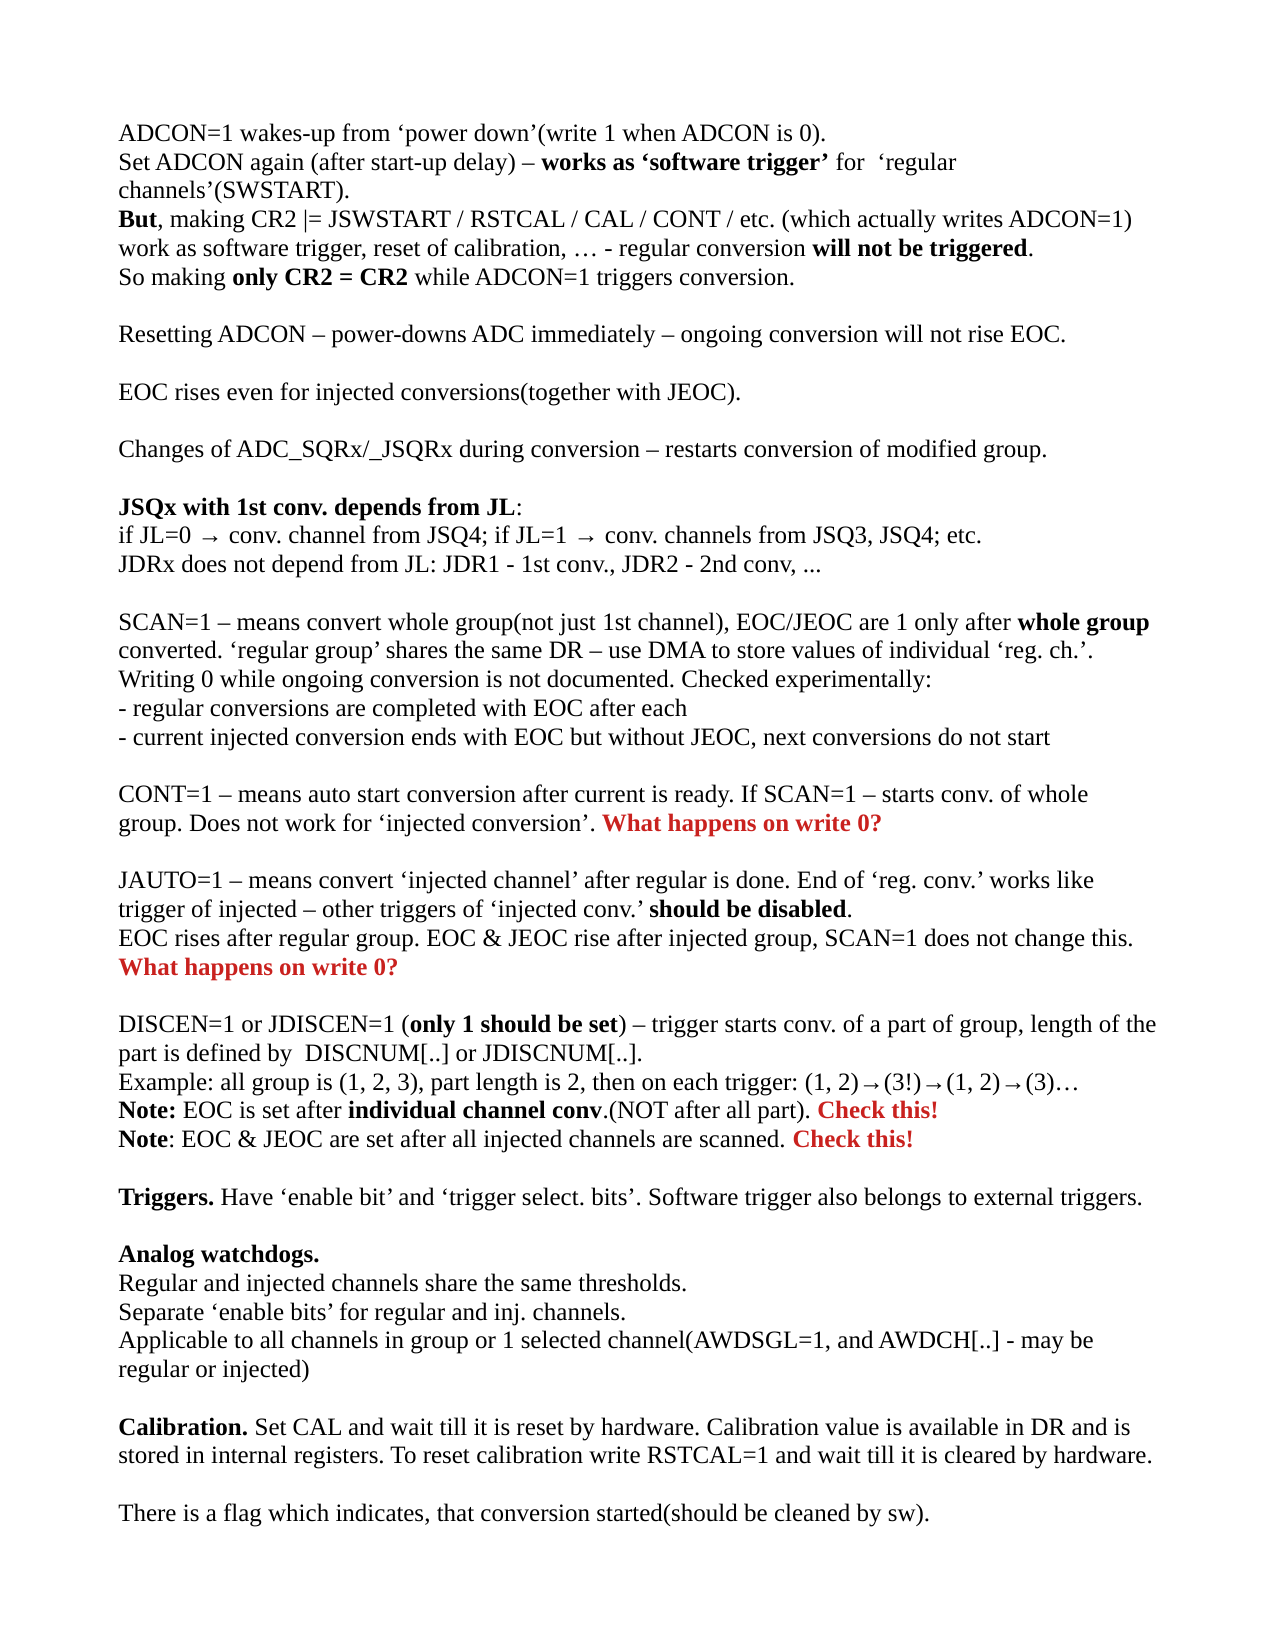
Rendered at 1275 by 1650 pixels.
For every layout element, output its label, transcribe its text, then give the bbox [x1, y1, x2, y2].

text JSQx with 1st conv. depends from JL: [118, 492, 1157, 521]
text CONT=1 – means auto start conversion after current is ready. If SCAN=1 – starts conv. of whole group. Does not work for ‘injected conversion’. What happens on write 0? [118, 779, 1157, 837]
text JAUTO=1 – means convert ‘injected channel’ after regular is done. End of ‘reg. conv.’ works like trigger of injected – other triggers of ‘injected conv.’ should be disabled. [118, 866, 1157, 923]
text Resetting ADCON – power-downs ADC immediately – ongoing conversion will not rise EOC. [118, 319, 1157, 348]
text What happens on write 0? [118, 952, 1157, 981]
text JDRx does not depend from JL: JDR1 - 1st conv., JDR2 - 2nd conv, ... [118, 549, 1157, 578]
text Analog watchdogs. [118, 1239, 1157, 1268]
text Regular and injected channels share the same thresholds. [118, 1268, 1157, 1297]
text Separate ‘enable bits’ for regular and inj. channels. [118, 1297, 1157, 1326]
text - current injected conversion ends with EOC but without JEOC, next conversions do not start [118, 722, 1157, 751]
text DISCEN=1 or JDISCEN=1 (only 1 should be set) – trigger starts conv. of a part of group, length of the part is defined by DISCNUM[..] or JDISCNUM[..]. [118, 1009, 1157, 1067]
text Triggers. Have ‘enable bit’ and ‘trigger select. bits’. Software trigger also belongs to external triggers. [118, 1182, 1157, 1211]
text Writing 0 while ongoing conversion is not documented. Checked experimentally: [118, 664, 1157, 693]
text So making only CR2 = CR2 while ADCON=1 triggers conversion. [118, 262, 1157, 291]
text Set ADCON again (after start-up delay) – works as ‘software trigger’ for ‘regular channels’(SWSTART). [118, 147, 1157, 204]
text - regular conversions are completed with EOC after each [118, 693, 1157, 722]
text Applicable to all channels in group or 1 selected channel(AWDSGL=1, and AWDCH[..] - may be regular or injected) [118, 1326, 1157, 1383]
text SCAN=1 – means convert whole group(not just 1st channel), EOC/JEOC are 1 only after whole group converted. ‘regular group’ shares the same DR – use DMA to store values of individual ‘reg. ch.’. [118, 607, 1157, 664]
text ADCON=1 wakes-up from ‘power down’(write 1 when ADCON is 0). [118, 118, 1157, 147]
text But, making CR2 |= JSWSTART / RSTCAL / CAL / CONT / etc. (which actually writes ADCON=1) work as software trigger, reset of calibration, … - regular conversion will not be triggered. [118, 204, 1157, 262]
text Note: EOC & JEOC are set after all injected channels are scanned. Check this! [118, 1124, 1157, 1153]
text Changes of ADC_SQRx/_JSQRx during conversion – restarts conversion of modified group. [118, 434, 1157, 463]
text if JL=0 → conv. channel from JSQ4; if JL=1 → conv. channels from JSQ3, JSQ4; etc. [118, 521, 1157, 549]
text EOC rises after regular group. EOC & JEOC rise after injected group, SCAN=1 does not change this. [118, 923, 1157, 952]
text Calibration. Set CAL and wait till it is reset by hardware. Calibration value is available in DR and is stored in internal registers. To reset calibration write RSTCAL=1 and wait till it is cleared by hardware. [118, 1412, 1157, 1469]
text Note: EOC is set after individual channel conv.(NOT after all part). Check this! [118, 1096, 1157, 1124]
text EOC rises even for injected conversions(together with JEOC). [118, 377, 1157, 406]
text There is a flag which indicates, that conversion started(should be cleaned by sw). [118, 1498, 1157, 1527]
text Example: all group is (1, 2, 3), part length is 2, then on each trigger: (1, 2)→(3!)→(1, 2)→(3)… [118, 1067, 1157, 1096]
